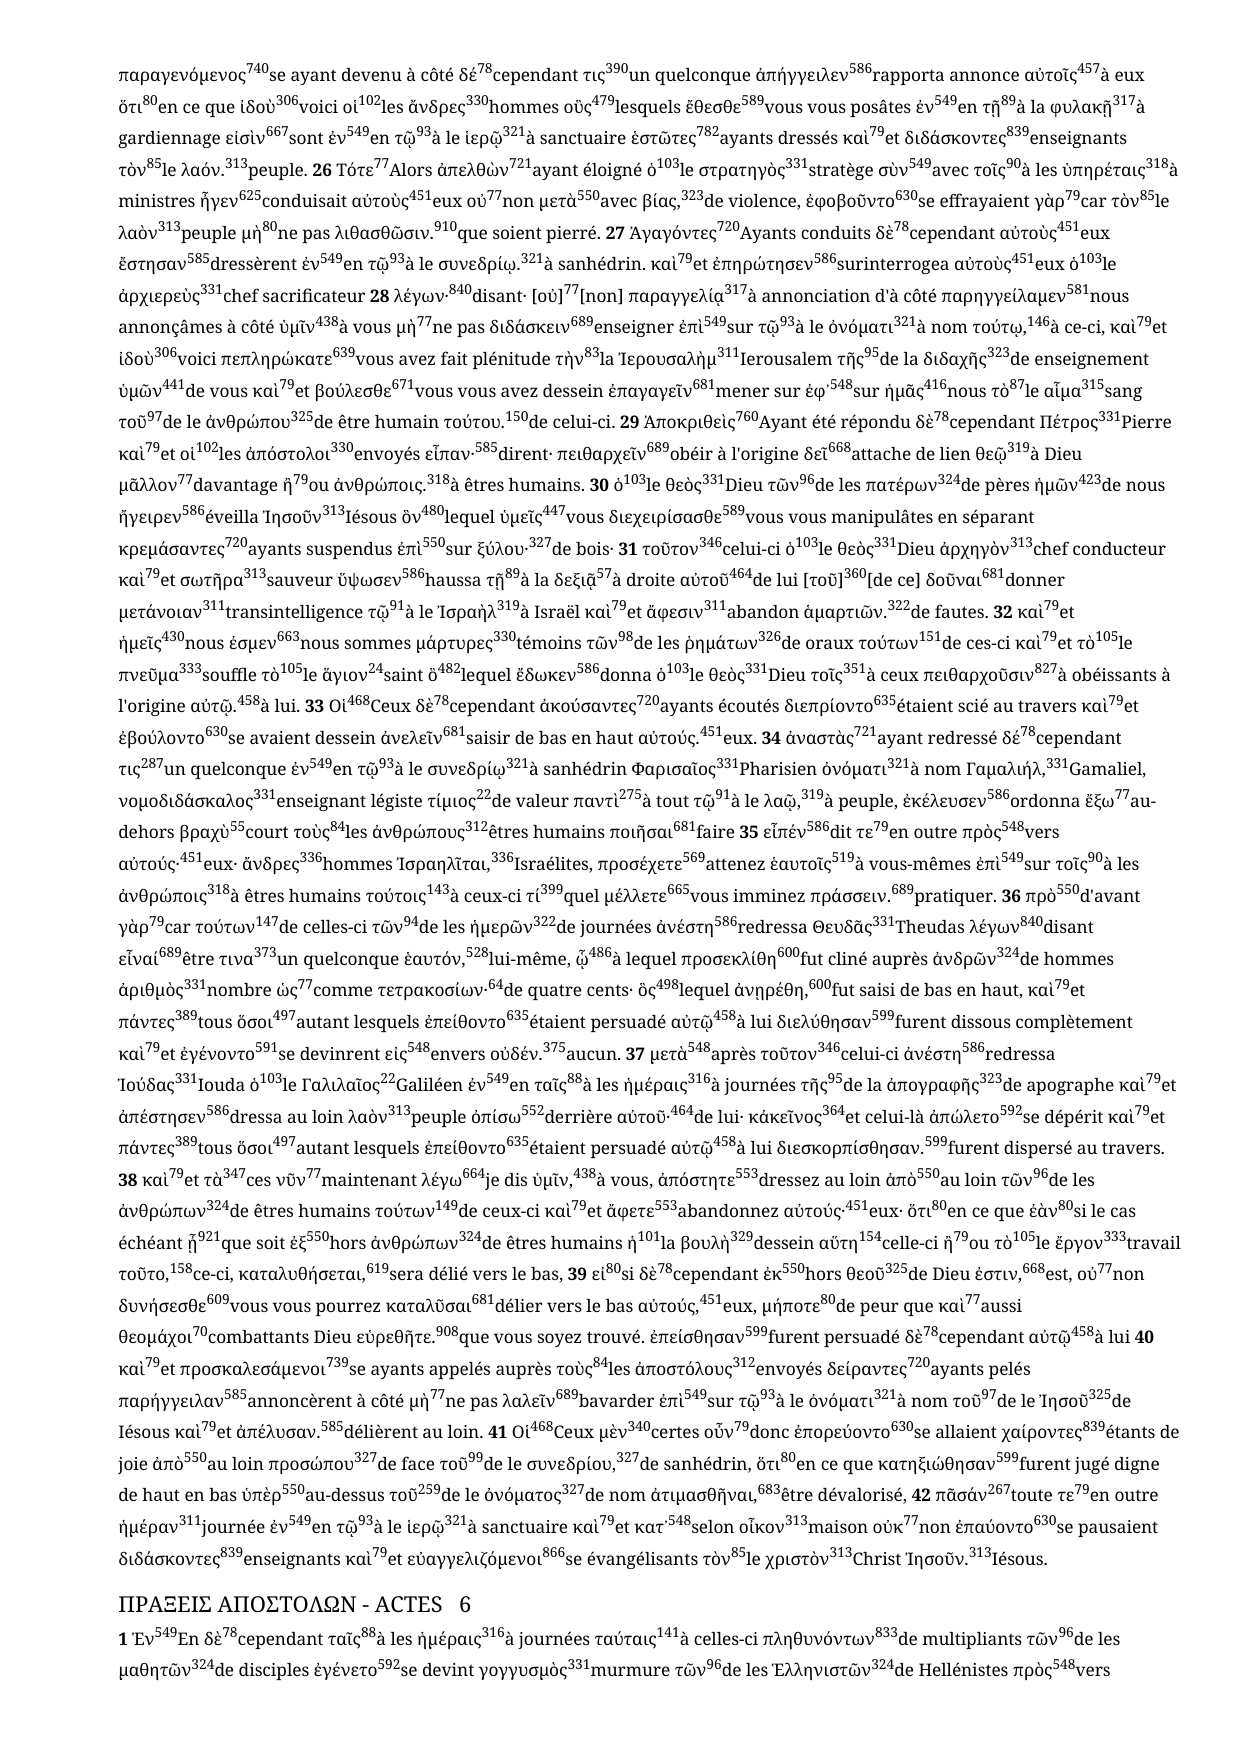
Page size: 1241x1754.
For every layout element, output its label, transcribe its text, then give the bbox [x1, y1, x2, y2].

text ΠΡΑΞΕΙΣ ΑΠΟΣΤΟΛΩΝ - ACTES 6 [118, 1589, 1181, 1618]
text 1 Ἀνὴρ331Homme δέ78cependant τις287un quelconque Ἁνανίας331Ananias ὀνόματι321à nom σὺν549avec Σαπφείρῃ317à Sapphirê τῇ89à la γυναικὶ317à femme αὐτοῦ464de lui ἐπώλησεν586troqua κτῆμα315acquisition 2 καὶ79et ἐνοσφίσατο592se détourna ἀπὸ550au loin τῆς95de la τιμῆς,323de valeur, συνειδυίης776de ayante vue avec καὶ77aussi τῆς95de la γυναικός,323de femme, καὶ79et ἐνέγκας721ayant porté μέρος315part τι271un quelconque παρὰ548à côté τοὺς84les πόδας312pieds τῶν96de les ἀποστόλων324de envoyés ἔθηκεν.586posa. 3 εἶπεν586dit δὲ78cependant ὁ103le Πέτρος·331Pierre· Ἁνανία,337Ananias, διὰ548par le fait de τί399quel ἐπλήρωσεν586fit plénitude ὁ103le σατανᾶς331Satanas τὴν83la καρδίαν311coeur σου,442de toi, ψεύσασθαί682se mentir σε437toi τὸ87le πνεῦμα315souffle τὸ87le ἅγιον6saint καὶ79et νοσφίσασθαι682se détourner ἀπὸ550au loin τῆς95de la τιμῆς323de valeur τοῦ99de le χωρίου;327de emplacement; 4 οὐχὶ340non pas μένον842restant σοὶ439à toi ἔμενεν625restait καὶ79et πραθὲν762ayant été vendu ἐν549en τῇ89à la σῇ235à tienne ἐξουσίᾳ317à autorité ὑπῆρχεν;625subsistait; τί399quel ὅτι80en ce que ἔθου590tu te posas ἐν549en τῇ89à la καρδίᾳ317à coeur σου442de toi τὸ87le πρᾶγμα315acte τοῦτο;140ce-ci; οὐκ77non ἐψεύσω590tu te mentis ἀνθρώποις318à êtres humains ἀλλὰ79mais τῷ91à le θεῷ.319à Dieu. 5 ἀκούων840écoutant δὲ78cependant ὁ103le Ἁνανίας331Ananias τοὺς84les λόγους312discours τούτους137ceux-ci πεσὼν721ayant tombé ἐξέψυξεν,586expira l'âme, καὶ79et ἐγένετο592se devint φόβος331effroi μέγας22grand ἐπὶ548sur πάντας372tous τοὺς345ceux ἀκούοντας.821écoutants. 6 ἀναστάντες720ayants redressés δὲ78cependant οἱ102les νεώτεροι21plus jeunes συνέστειλαν585équipèrent ensemble αὐτὸν452lui καὶ79et ἐξενέγκαντες720ayants exportés ἔθαψαν.585ensevelirent. 7 Ἐγένετο592Se devint δὲ78cependant ὡς77comme ὡρῶν322de heures τριῶν188de trois διάστημα333intervalle καὶ79et ἡ101la γυνὴ329femme αὐτοῦ464de lui μὴ77ne pas εἰδυῖα781ayante sue τὸ348ce γεγονὸς772ayant devenu εἰσῆλθεν.586vint à l'intérieur. 8 ἀπεκρίθη600fut répondu δὲ78cependant πρὸς548vers αὐτὴν450elle Πέτρος·331Pierre· εἰπέ554dis μοι,420à moi, εἰ80si τοσούτου360de tant τὸ87le χωρίον315emplacement ἀπέδοσθε;589vous vous redonnâtes; ἡ467celle δὲ78cependant εἶπεν·586dit· ναί,304oui, τοσούτου.360de tant. 9 ὁ103le δὲ78cependant Πέτρος331Pierre πρὸς548vers αὐτήν·450elle· τί399quel ὅτι80en ce que συνεφωνήθη600fut voixé ensemble ὑμῖν438à vous πειράσαι681mettre en tentation τὸ87le πνεῦμα315souffle κυρίου;325de Maître; ἰδοὺ306voici οἱ102les πόδες330pieds τῶν357de ceux θαψάντων715de ayants ensevelis τὸν85le ἄνδρα313homme σου442de toi ἐπὶ549sur τῇ89à la θύρᾳ317à porte καὶ79et ἐξοίσουσίν605exporteront σε.437toi. 10 ἔπεσεν586tomba δὲ78cependant παραχρῆμα77instantanément πρὸς548vers τοὺς84les πόδας312pieds αὐτοῦ464de lui καὶ79et ἐξέψυξεν·586expira l'âme· εἰσελθόντες720ayants venus à l'intérieur δὲ78cependant οἱ102les νεανίσκοι330adolescents εὗρον585trouvèrent αὐτὴν450elle νεκρὰν30morte καὶ79et ἐξενέγκαντες720ayants exportés ἔθαψαν585ensevelirent πρὸς548vers τὸν85le ἄνδρα313homme αὐτῆς,462de elle, 11 καὶ79et ἐγένετο592se devint φόβος331effroi μέγας22grand ἐφ᾽548sur ὅλην267toute entière τὴν83la ἐκκλησίαν311église καὶ79et ἐπὶ548sur πάντας372tous τοὺς345ceux ἀκούοντας821écoutants ταῦτα.347ces-ci. 12 Διὰ550Par δὲ78cependant τῶν94de les χειρῶν322de mains τῶν96de les ἀποστόλων324de envoyés ἐγίνετο631se devenait σημεῖα332signes καὶ79et τέρατα332prodiges πολλὰ288nombreux ἐν549en τῷ91à le λαῷ.319à peuple. καὶ79et ἦσαν624étaient ὁμοθυμαδὸν77en même fureur πάντες389tous ἐν549en τῇ89à la στοᾷ317à portique Σολομῶντος,325de Solomon, 13 τῶν96de les δὲ78cependant λοιπῶν383de restants οὐδεὶς390aucun ἐτόλμα625osait κολλᾶσθαι692être collé αὐτοῖς,457à eux, ἀλλ᾽79mais ἐμεγάλυνεν625magnifiait αὐτοὺς451eux ὁ103le λαός.331peuple. 14 μᾶλλον77davantage δὲ78cependant προσετίθεντο635étaient apposé πιστεύοντες839croyants τῷ91à le κυρίῳ,319à Maître, πλήθη332multitudes ἀνδρῶν324de hommes τε79en outre καὶ79et γυναικῶν,322de femmes, 15 ὥστε80de sorte que καὶ77aussi εἰς548envers τὰς82les πλατείας310places ἐκφέρειν689exporter τοὺς84les ἀσθενεῖς52infirmes καὶ79et τιθέναι689poser ἐπὶ550sur κλιναρίων326de châlits καὶ79et κραβάττων,324de grabats, ἵνα80afin que ἐρχομένου861de se venant Πέτρου325de Pierre κἂν80et si ἡ101la σκιὰ329ombre ἐπισκιάσῃ899que ombre sur τινὶ378à un quelconque αὐτῶν.463de eux. 16 συνήρχετο631se venait ensemble δὲ78cependant καὶ77aussi τὸ105le πλῆθος333multitude τῶν94de les πέριξ77alentour πόλεων322de cités Ἰερουσαλὴμ323de Ierousalem φέροντες839portants ἀσθενεῖς52infirmes καὶ79et ὀχλουμένους874étants remués en foules ὑπὸ550sous πνευμάτων326de souffles ἀκαθάρτων,17de impurs, οἵτινες497lesquels des quelconques ἐθεραπεύοντο635étaient soigné ἅπαντες.389en totalités. 17 Ἀναστὰς721Ayant redressé δὲ78cependant ὁ103le ἀρχιερεὺς331chef sacrificateur καὶ79et πάντες286tous οἱ363ceux σὺν549avec αὐτῷ,458à lui, ἡ101la οὖσα838étante αἵρεσις329hérésie τῶν96de les Σαδδουκαίων,324de Sadducéens, ἐπλήσθησαν599furent rempli ζήλου325de zèle 18 καὶ79et ἐπέβαλον585surjetèrent τὰς242les χεῖρας310mains ἐπὶ548sur τοὺς84les ἀποστόλους312envoyés καὶ79et ἔθεντο591se posèrent αὐτοὺς451eux ἐν549en τηρήσει317à garde δημοσίᾳ.8à publique. 19 Ἄγγελος331Ange δὲ78cependant κυρίου325de Maître διὰ550par νυκτὸς323de nuit ἤνοιξε586ouvrit τὰς82les θύρας310portes τῆς95de la φυλακῆς323de gardiennage ἐξαγαγών721ayant conduit dehors τε79en outre αὐτοὺς451eux εἶπεν·586dit· 20 πορεύεσθε573que vous vous allez καὶ79et σταθέντες759ayants étés dressés λαλεῖτε569bavardez ἐν549en τῷ93à le ἱερῷ321à sanctuaire τῷ91à le λαῷ319à peuple πάντα270tous τὰ86les ῥήματα314oraux τῆς95de la ζωῆς323de vie ταύτης.148de celle-ci. 21 ἀκούσαντες720ayants écoutés δὲ78cependant εἰσῆλθον585vinrent à l'intérieur ὑπὸ548sous τὸν85le ὄρθρον313aube εἰς548envers τὸ87le ἱερὸν315sanctuaire καὶ79et ἐδίδασκον.624enseignaient. Παραγενόμενος740Se ayant devenu à côté δὲ78cependant ὁ103le ἀρχιερεὺς331chef sacrificateur καὶ79et οἱ363ceux σὺν549avec αὐτῷ458à lui συνεκάλεσαν585appelèrent ensemble τὸ87le συνέδριον315sanhédrin καὶ79et πᾶσαν267toute τὴν83la γερουσίαν311gérousie τῶν96de les υἱῶν324de fils Ἰσραὴλ325de Israël καὶ79et ἀπέστειλαν585envoyèrent εἰς548envers τὸ87le δεσμωτήριον315détention ἀχθῆναι683être conduit αὐτούς.451eux. 22 οἱ468ceux δὲ78cependant παραγενόμενοι739se ayants devenus à côté ὑπηρέται330ministres οὐχ77non εὗρον585trouvèrent αὐτοὺς451eux ἐν549en τῇ89à la φυλακῇ·317à gardiennage· ἀναστρέψαντες720ayants tournés de bas en haut δὲ78cependant ἀπήγγειλαν585rapportèrent annonce 23 λέγοντες839disants ὅτι80en ce que τὸ87le δεσμωτήριον315détention εὕρομεν581nous trouvâmes κεκλεισμένον798ayant été fermé à clef ἐν549en πάσῃ273à toute ἀσφαλείᾳ317à sécurité καὶ79et τοὺς84les φύλακας312gardiens ἑστῶτας769ayants dressés ἐπὶ550sur τῶν94de les θυρῶν,322de portes, ἀνοίξαντες720ayants ouverts δὲ78cependant ἔσω77dedans οὐδένα373aucun εὕρομεν.581nous trouvâmes. 24 ὡς80comme δὲ78cependant ἤκουσαν585écoutèrent τοὺς84les λόγους312discours τούτους137ceux-ci ὅ103le τε79en outre στρατηγὸς331stratège τοῦ99de le ἱεροῦ327de sanctuaire καὶ79et οἱ102les ἀρχιερεῖς,330chefs sacrificateurs, διηπόρουν624hésitaient complètement περὶ550autour αὐτῶν463de eux τί412quel ἂν340le cas échéant γένοιτο696que se devienne τοῦτο.366ce-ci. 25 παραγενόμενος740se ayant devenu à côté δέ78cependant τις390un quelconque ἀπήγγειλεν586rapporta annonce αὐτοῖς457à eux ὅτι80en ce que ἰδοὺ306voici οἱ102les ἄνδρες330hommes οὓς479lesquels ἔθεσθε589vous vous posâtes ἐν549en τῇ89à la φυλακῇ317à gardiennage εἰσὶν667sont ἐν549en τῷ93à le ἱερῷ321à sanctuaire ἑστῶτες782ayants dressés καὶ79et διδάσκοντες839enseignants τὸν85le λαόν.313peuple. 26 Τότε77Alors ἀπελθὼν721ayant éloigné ὁ103le στρατηγὸς331stratège σὺν549avec τοῖς90à les ὑπηρέταις318à ministres ἦγεν625conduisait αὐτοὺς451eux οὐ77non μετὰ550avec βίας,323de violence, ἐφοβοῦντο630se effrayaient γὰρ79car τὸν85le λαὸν313peuple μὴ80ne pas λιθασθῶσιν.910que soient pierré. 27 Ἀγαγόντες720Ayants conduits δὲ78cependant αὐτοὺς451eux ἔστησαν585dressèrent ἐν549en τῷ93à le συνεδρίῳ.321à sanhédrin. καὶ79et ἐπηρώτησεν586surinterrogea αὐτοὺς451eux ὁ103le ἀρχιερεὺς331chef sacrificateur 28 λέγων·840disant· [οὐ]77[non] παραγγελίᾳ317à annonciation d'à côté παρηγγείλαμεν581nous annonçâmes à côté ὑμῖν438à vous μὴ77ne pas διδάσκειν689enseigner ἐπὶ549sur τῷ93à le ὀνόματι321à nom τούτῳ,146à ce-ci, καὶ79et ἰδοὺ306voici πεπληρώκατε639vous avez fait plénitude τὴν83la Ἰερουσαλὴμ311Ierousalem τῆς95de la διδαχῆς323de enseignement ὑμῶν441de vous καὶ79et βούλεσθε671vous vous avez dessein ἐπαγαγεῖν681mener sur ἐφ᾽548sur ἡμᾶς416nous τὸ87le αἷμα315sang τοῦ97de le ἀνθρώπου325de être humain τούτου.150de celui-ci. 29 Ἀποκριθεὶς760Ayant été répondu δὲ78cependant Πέτρος331Pierre καὶ79et οἱ102les ἀπόστολοι330envoyés εἶπαν·585dirent· πειθαρχεῖν689obéir à l'origine δεῖ668attache de lien θεῷ319à Dieu μᾶλλον77davantage ἢ79ou ἀνθρώποις.318à êtres humains. 30 ὁ103le θεὸς331Dieu τῶν96de les πατέρων324de pères ἡμῶν423de nous ἤγειρεν586éveilla Ἰησοῦν313Iésous ὃν480lequel ὑμεῖς447vous διεχειρίσασθε589vous vous manipulâtes en séparant κρεμάσαντες720ayants suspendus ἐπὶ550sur ξύλου·327de bois· 31 τοῦτον346celui-ci ὁ103le θεὸς331Dieu ἀρχηγὸν313chef conducteur καὶ79et σωτῆρα313sauveur ὕψωσεν586haussa τῇ89à la δεξιᾷ57à droite αὐτοῦ464de lui [τοῦ]360[de ce] δοῦναι681donner μετάνοιαν311transintelligence τῷ91à le Ἰσραὴλ319à Israël καὶ79et ἄφεσιν311abandon ἁμαρτιῶν.322de fautes. 32 καὶ79et ἡμεῖς430nous ἐσμεν663nous sommes μάρτυρες330témoins τῶν98de les ῥημάτων326de oraux τούτων151de ces-ci καὶ79et τὸ105le πνεῦμα333souffle τὸ105le ἅγιον24saint ὃ482lequel ἔδωκεν586donna ὁ103le θεὸς331Dieu τοῖς351à ceux πειθαρχοῦσιν827à obéissants à l'origine αὐτῷ.458à lui. 33 Οἱ468Ceux δὲ78cependant ἀκούσαντες720ayants écoutés διεπρίοντο635étaient scié au travers καὶ79et ἐβούλοντο630se avaient dessein ἀνελεῖν681saisir de bas en haut αὐτούς.451eux. 34 ἀναστὰς721ayant redressé δέ78cependant τις287un quelconque ἐν549en τῷ93à le συνεδρίῳ321à sanhédrin Φαρισαῖος331Pharisien ὀνόματι321à nom Γαμαλιήλ,331Gamaliel, νομοδιδάσκαλος331enseignant légiste τίμιος22de valeur παντὶ275à tout τῷ91à le λαῷ,319à peuple, ἐκέλευσεν586ordonna ἔξω77au-dehors βραχὺ55court τοὺς84les ἀνθρώπους312êtres humains ποιῆσαι681faire 35 εἶπέν586dit τε79en outre πρὸς548vers αὐτούς·451eux· ἄνδρες336hommes Ἰσραηλῖται,336Israélites, προσέχετε569attenez ἑαυτοῖς519à vous-mêmes ἐπὶ549sur τοῖς90à les ἀνθρώποις318à êtres humains τούτοις143à ceux-ci τί399quel μέλλετε665vous imminez πράσσειν.689pratiquer. 36 πρὸ550d'avant γὰρ79car τούτων147de celles-ci τῶν94de les ἡμερῶν322de journées ἀνέστη586redressa Θευδᾶς331Theudas λέγων840disant εἶναί689être τινα373un quelconque ἑαυτόν,528lui-même, ᾧ486à lequel προσεκλίθη600fut cliné auprès ἀνδρῶν324de hommes ἀριθμὸς331nombre ὡς77comme τετρακοσίων·64de quatre cents· ὃς498lequel ἀνῃρέθη,600fut saisi de bas en haut, καὶ79et πάντες389tous ὅσοι497autant lesquels ἐπείθοντο635étaient persuadé αὐτῷ458à lui διελύθησαν599furent dissous complètement καὶ79et ἐγένοντο591se devinrent εἰς548envers οὐδέν.375aucun. 37 μετὰ548après τοῦτον346celui-ci ἀνέστη586redressa Ἰούδας331Iouda ὁ103le Γαλιλαῖος22Galiléen ἐν549en ταῖς88à les ἡμέραις316à journées τῆς95de la ἀπογραφῆς323de apographe καὶ79et ἀπέστησεν586dressa au loin λαὸν313peuple ὀπίσω552derrière αὐτοῦ·464de lui· κἀκεῖνος364et celui-là ἀπώλετο592se dépérit καὶ79et πάντες389tous ὅσοι497autant lesquels ἐπείθοντο635étaient persuadé αὐτῷ458à lui διεσκορπίσθησαν.599furent dispersé au travers. 38 καὶ79et τὰ347ces νῦν77maintenant λέγω664je dis ὑμῖν,438à vous, ἀπόστητε553dressez au loin ἀπὸ550au loin τῶν96de les ἀνθρώπων324de êtres humains τούτων149de ceux-ci καὶ79et ἄφετε553abandonnez αὐτούς·451eux· ὅτι80en ce que ἐὰν80si le cas échéant ᾖ921que soit ἐξ550hors ἀνθρώπων324de êtres humains ἡ101la βουλὴ329dessein αὕτη154celle-ci ἢ79ou τὸ105le ἔργον333travail τοῦτο,158ce-ci, καταλυθήσεται,619sera délié vers le bas, 39 εἰ80si δὲ78cependant ἐκ550hors θεοῦ325de Dieu ἐστιν,668est, οὐ77non δυνήσεσθε609vous vous pourrez καταλῦσαι681délier vers le bas αὐτούς,451eux, μήποτε80de peur que καὶ77aussi θεομάχοι70combattants Dieu εὑρεθῆτε.908que vous soyez trouvé. ἐπείσθησαν599furent persuadé δὲ78cependant αὐτῷ458à lui 40 καὶ79et προσκαλεσάμενοι739se ayants appelés auprès τοὺς84les ἀποστόλους312envoyés δείραντες720ayants pelés παρήγγειλαν585annoncèrent à côté μὴ77ne pas λαλεῖν689bavarder ἐπὶ549sur τῷ93à le ὀνόματι321à nom τοῦ97de le Ἰησοῦ325de Iésous καὶ79et ἀπέλυσαν.585délièrent au loin. 41 Οἱ468Ceux μὲν340certes οὖν79donc ἐπορεύοντο630se allaient χαίροντες839étants de joie ἀπὸ550au loin προσώπου327de face τοῦ99de le συνεδρίου,327de sanhédrin, ὅτι80en ce que κατηξιώθησαν599furent jugé digne de haut en bas ὑπὲρ550au-dessus τοῦ259de le ὀνόματος327de nom ἀτιμασθῆναι,683être dévalorisé, 42 πᾶσάν267toute τε79en outre ἡμέραν311journée ἐν549en τῷ93à le ἱερῷ321à sanctuaire καὶ79et κατ᾽548selon οἶκον313maison οὐκ77non ἐπαύοντο630se pausaient διδάσκοντες839enseignants καὶ79et εὐαγγελιζόμενοι866se évangélisants τὸν85le χριστὸν313Christ Ἰησοῦν.313Iésous. [118, 59, 1181, 1570]
